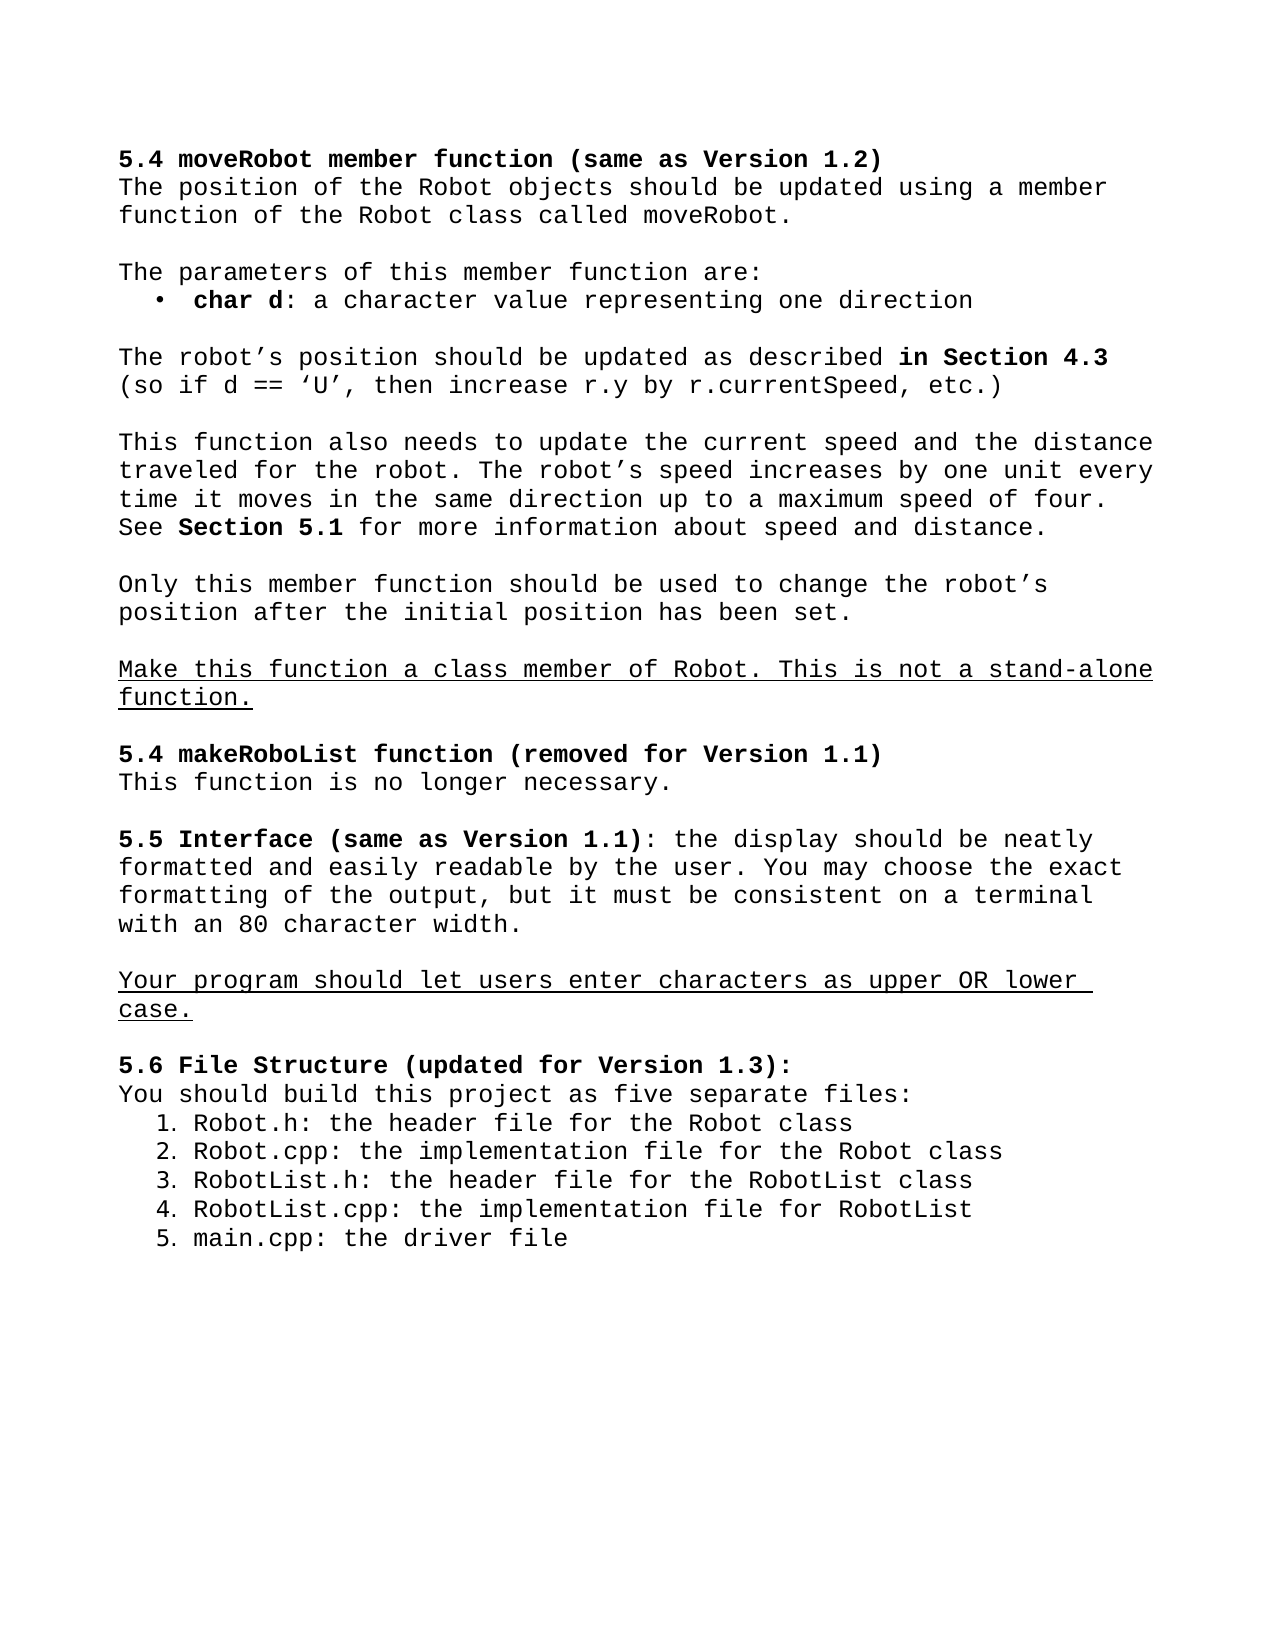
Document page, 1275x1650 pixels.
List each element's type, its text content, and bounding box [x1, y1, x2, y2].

list main.cpp: the driver file [156, 1225, 1157, 1253]
text The robot’s position should be updated as described in Section 4.3 (so if d == ‘U’, then increase r.y by r.currentSpeed, etc.) [118, 345, 1157, 401]
text Your program should let users enter characters as upper OR lower case. [118, 968, 1157, 1025]
text 5.5 Interface (same as Version 1.1): the display should be neatly formatted and easily readable by the user. You may choose the exact formatting of the output, but it must be consistent on a terminal with an 80 character width. [118, 826, 1157, 940]
text The parameters of this member function are: [118, 260, 1157, 288]
text 5.4 moveRobot member function (same as Version 1.2) [118, 146, 1157, 175]
text Only this member function should be used to change the robot’s position after the initial position has been set. [118, 571, 1157, 628]
list RobotList.cpp: the implementation file for RobotList [156, 1196, 1157, 1225]
text 5.4 makeRoboList function (removed for Version 1.1) [118, 741, 1157, 770]
text This function also needs to update the current speed and the distance traveled for the robot. The robot’s speed increases by one unit every time it moves in the same direction up to a maximum speed of four. See Section 5.1 for more information about speed and distance. [118, 430, 1157, 543]
list Robot.h: the header file for the Robot class [156, 1110, 1157, 1138]
text This function is no longer necessary. [118, 770, 1157, 798]
list Robot.cpp: the implementation file for the Robot class [156, 1138, 1157, 1167]
text The position of the Robot objects should be updated using a member function of the Robot class called moveRobot. [118, 175, 1157, 231]
list RobotList.h: the header file for the RobotList class [156, 1167, 1157, 1196]
text You should build this project as five separate files: [118, 1081, 1157, 1110]
text Make this function a class member of Robot. This is not a stand-alone function. [118, 656, 1157, 713]
list char d: a character value representing one direction [156, 288, 1157, 316]
text 5.6 File Structure (updated for Version 1.3): [118, 1053, 1157, 1081]
